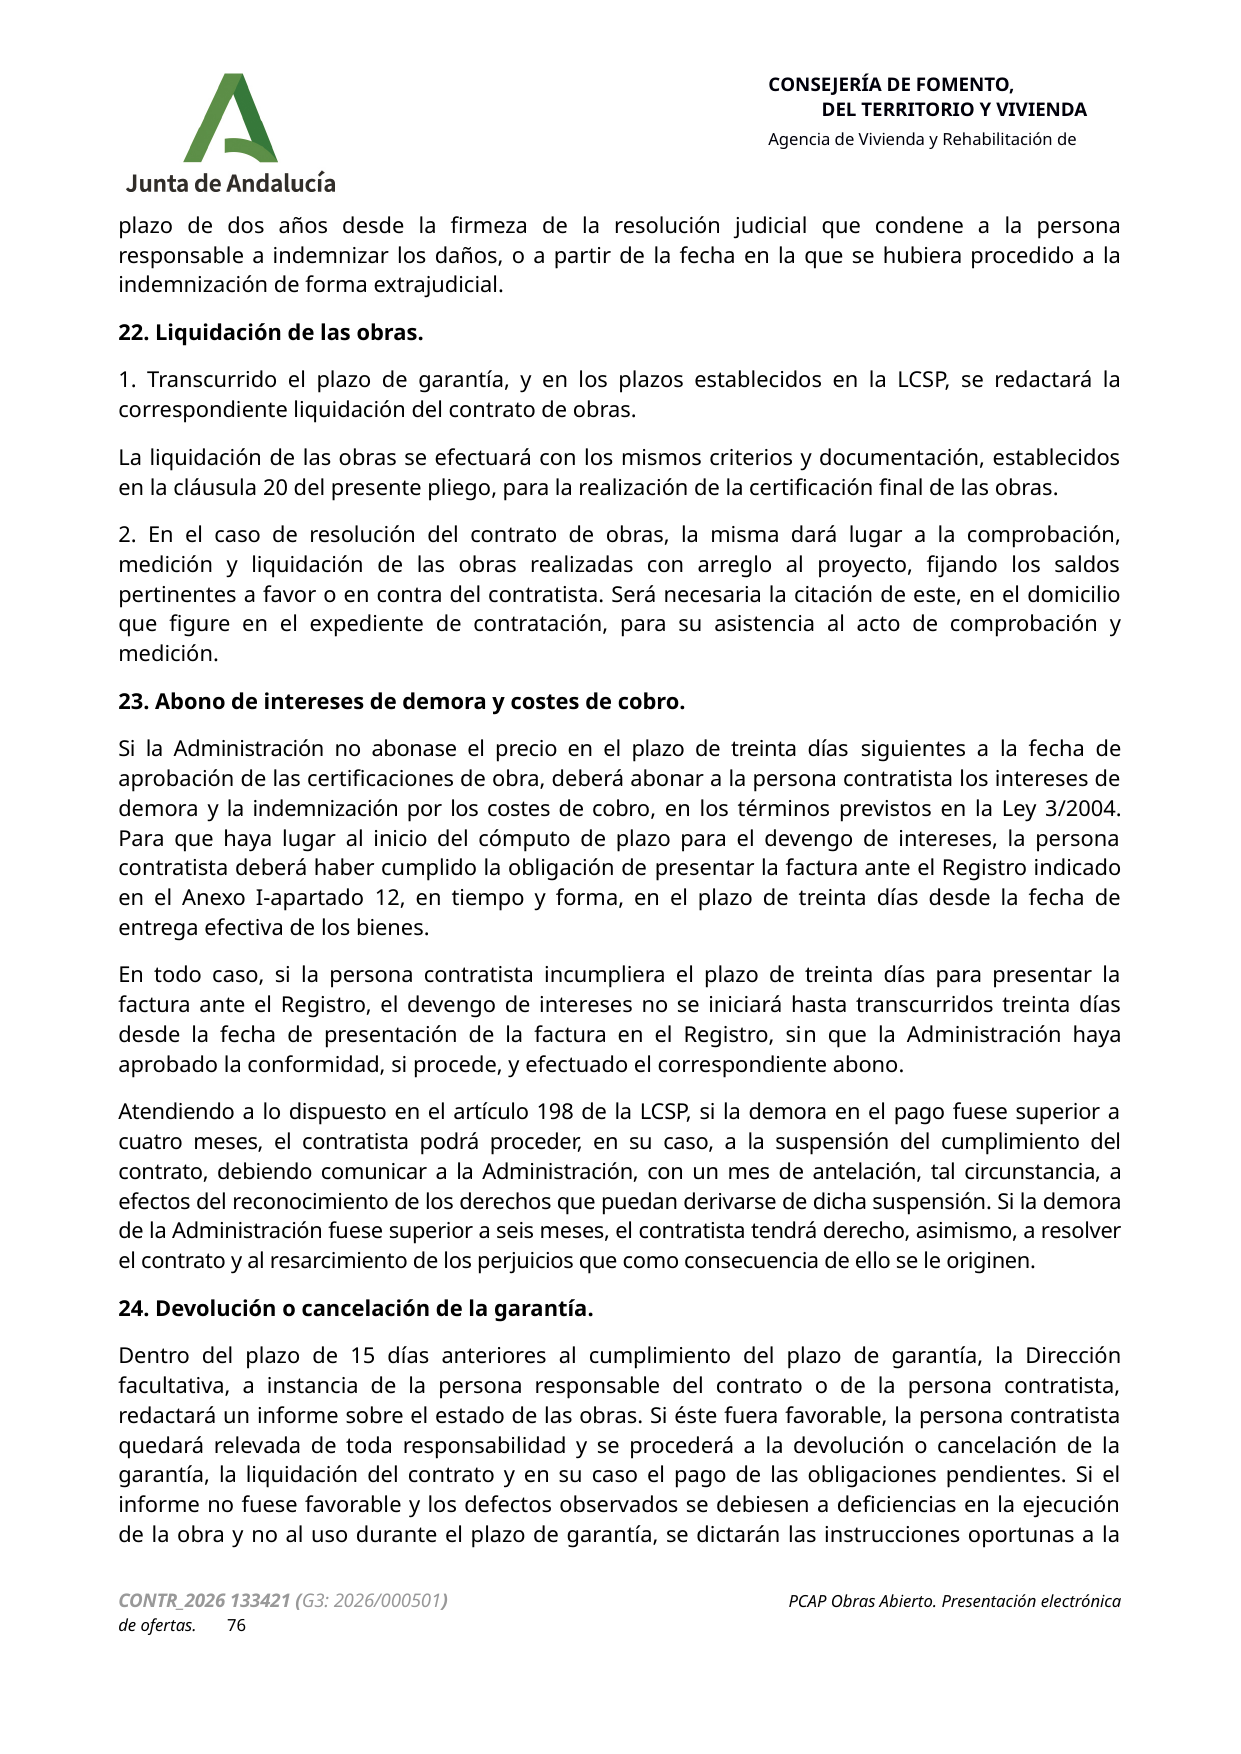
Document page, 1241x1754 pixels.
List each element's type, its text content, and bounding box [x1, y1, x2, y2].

subtitle 24. Devolución o cancelación de la garantía. [118, 1293, 1122, 1322]
text 1. Transcurrido el plazo de garantía, y en los plazos establecidos en la LCSP, se redactará la correspondiente liquidación del contrato de obras. [118, 364, 1122, 424]
text Atendiendo a lo dispuesto en el artículo 198 de la LCSP, si la demora en el pago fuese superior a cuatro meses, el contratista podrá proceder, en su caso, a la suspensión del cumplimiento del contrato, debiendo comunicar a la Administración, con un mes de antelación, tal circunstancia, a efectos del reconocimiento de los derechos que puedan derivarse de dicha suspensión. Si la demora de la Administración fuese superior a seis meses, el contratista tendrá derecho, asimismo, a resolver el contrato y al resarcimiento de los perjuicios que como consecuencia de ello se le originen. [118, 1096, 1122, 1275]
text 2. En el caso de resolución del contrato de obras, la misma dará lugar a la comprobación, medición y liquidación de las obras realizadas con arreglo al proyecto, fijando los saldos pertinentes a favor o en contra del contratista. Será necesaria la citación de este, en el domicilio que figure en el expediente de contratación, para su asistencia al acto de comprobación y medición. [118, 519, 1122, 668]
text plazo de dos años desde la firmeza de la resolución judicial que condene a la persona responsable a indemnizar los daños, o a partir de la fecha en la que se hubiera procedido a la indemnización de forma extrajudicial. [118, 210, 1122, 299]
text La liquidación de las obras se efectuará con los mismos criterios y documentación, establecidos en la cláusula 20 del presente pliego, para la realización de la certificación final de las obras. [118, 442, 1122, 501]
text En todo caso, si la persona contratista incumpliera el plazo de treinta días para presentar la factura ante el Registro, el devengo de intereses no se iniciará hasta transcurridos treinta días desde la fecha de presentación de la factura en el Registro, sin que la Administración haya aprobado la conformidad, si procede, y efectuado el correspondiente abono. [118, 959, 1122, 1078]
subtitle 23. Abono de intereses de demora y costes de cobro. [118, 686, 1122, 715]
picture [106, 57, 355, 208]
subtitle 22. Liquidación de las obras. [118, 317, 1122, 347]
text Si la Administración no abonase el precio en el plazo de treinta días siguientes a la fecha de aprobación de las certificaciones de obra, deberá abonar a la persona contratista los intereses de demora y la indemnización por los costes de cobro, en los términos previstos en la Ley 3/2004. Para que haya lugar al inicio del cómputo de plazo para el devengo de intereses, la persona contratista deberá haber cumplido la obligación de presentar la factura ante el Registro indicado en el Anexo I-apartado 12, en tiempo y forma, en el plazo de treinta días desde la fecha de entrega efectiva de los bienes. [118, 733, 1122, 942]
text Dentro del plazo de 15 días anteriores al cumplimiento del plazo de garantía, la Dirección facultativa, a instancia de la persona responsable del contrato o de la persona contratista, redactará un informe sobre el estado de las obras. Si éste fuera favorable, la persona contratista quedará relevada de toda responsabilidad y se procederá a la devolución o cancelación de la garantía, la liquidación del contrato y en su caso el pago de las obligaciones pendientes. Si el informe no fuese favorable y los defectos observados se debiesen a deficiencias en la ejecución de la obra y no al uso durante el plazo de garantía, se dictarán las instrucciones oportunas a la [118, 1340, 1122, 1549]
